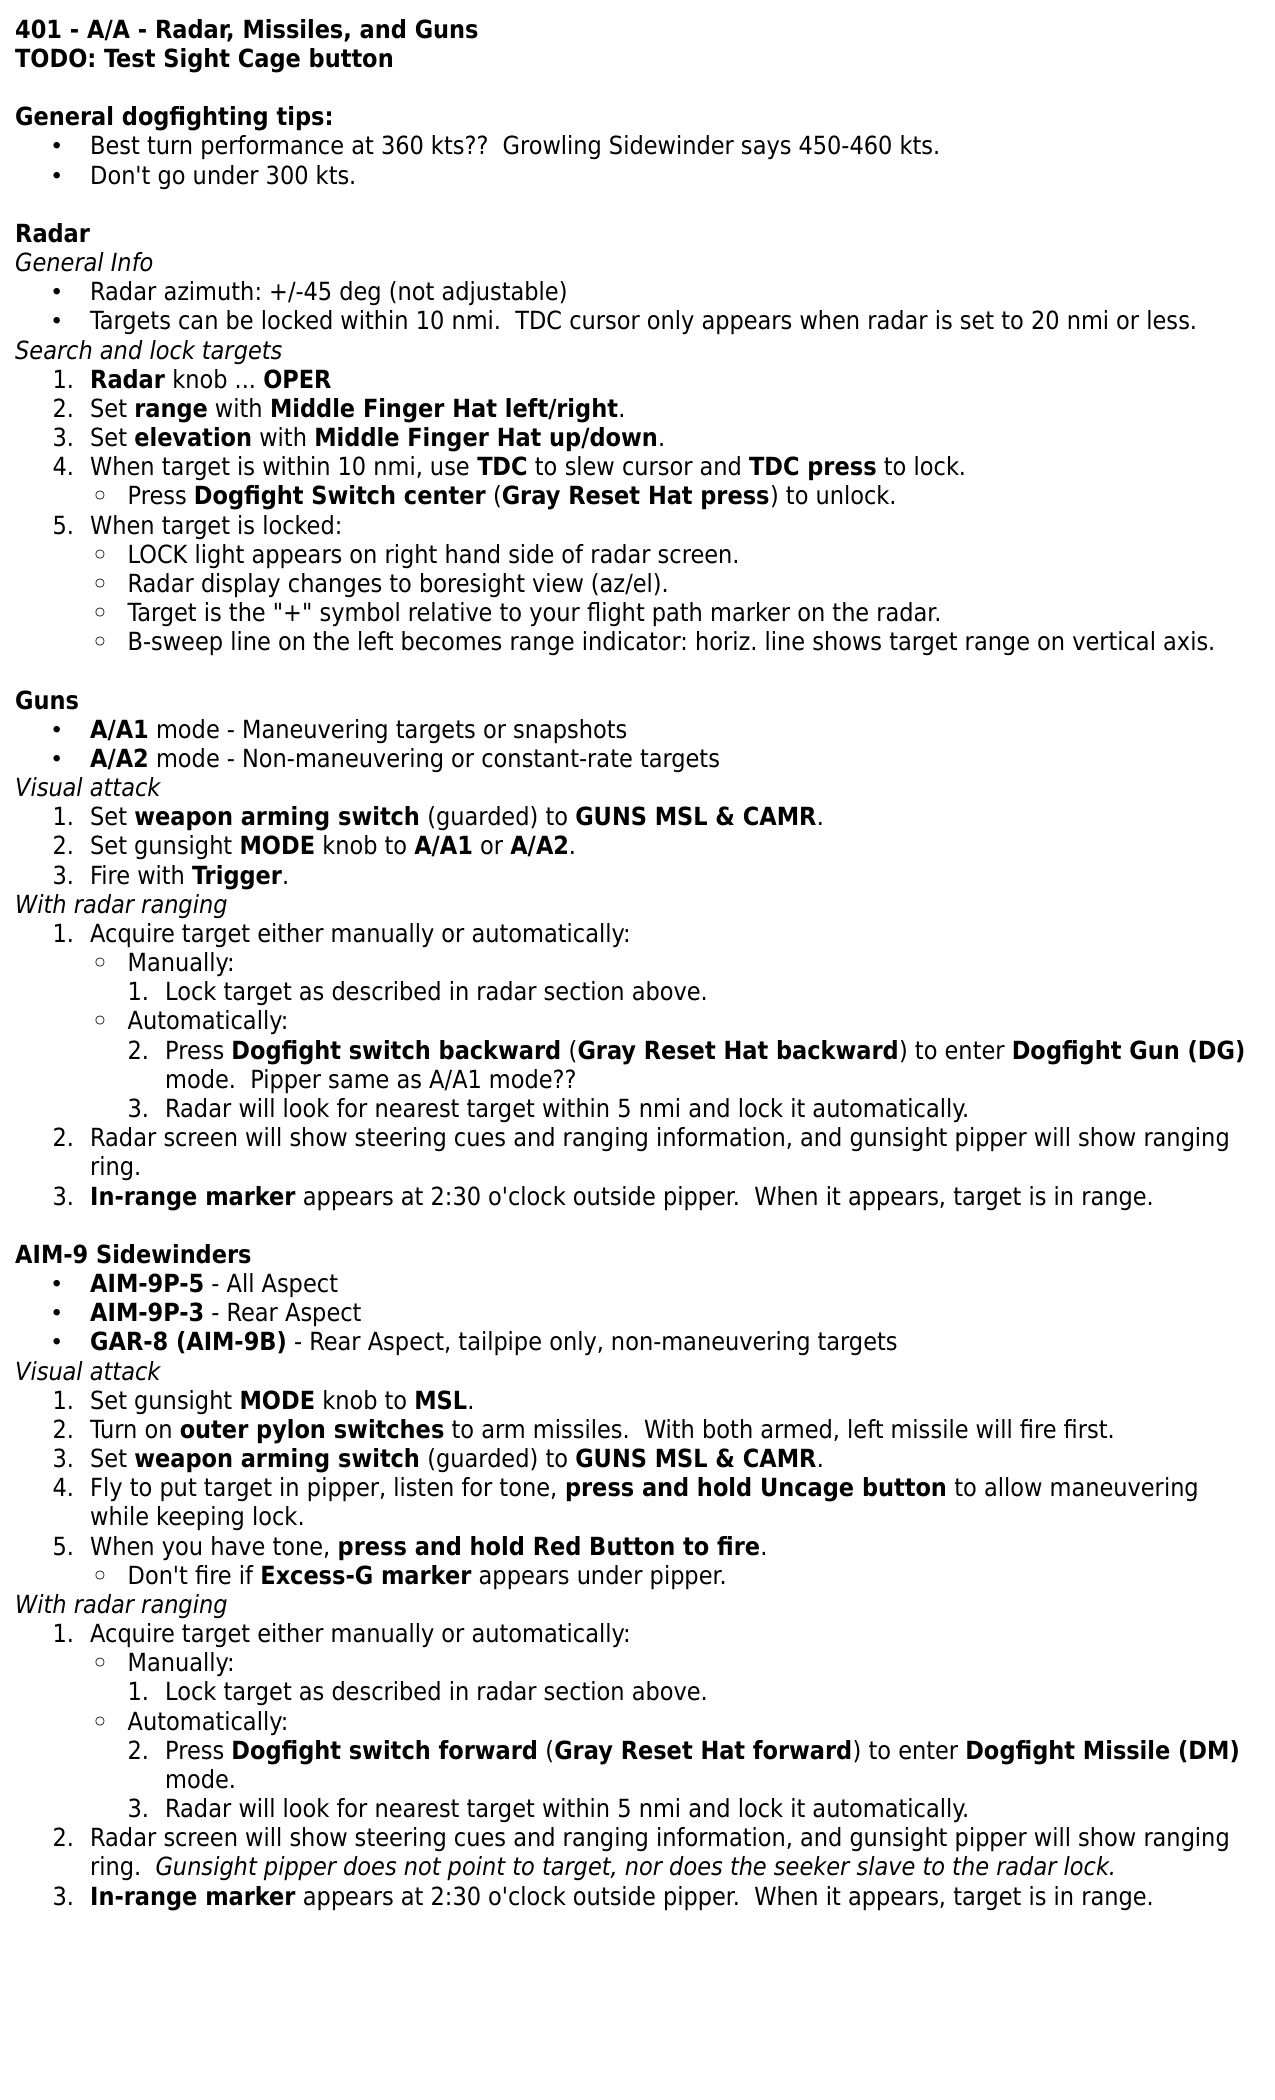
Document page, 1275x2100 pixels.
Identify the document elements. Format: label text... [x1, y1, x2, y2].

list GAR-8 (AIM-9B) - Rear Aspect, tailpipe only, non-maneuvering targets [52, 1327, 1260, 1357]
list Press Dogfight Switch center (Gray Reset Hat press) to unlock. [90, 482, 1260, 511]
text Search and lock targets [15, 336, 1260, 365]
list Acquire target either manually or automatically: [52, 1619, 1260, 1648]
list In-range marker appears at 2:30 o'clock outside pipper. When it appears, target is in range. [52, 1882, 1260, 1911]
list When you have tone, press and hold Red Button to fire. [52, 1532, 1260, 1561]
list Fire with Trigger. [52, 861, 1260, 890]
list Radar screen will show steering cues and ranging information, and gunsight pipper will show ranging ring. [52, 1123, 1260, 1182]
list Don't fire if Excess-G marker appears under pipper. [90, 1561, 1260, 1590]
list Radar knob ... OPER [52, 365, 1260, 394]
text Visual attack [15, 1357, 1260, 1386]
list Set gunsight MODE knob to A/A1 or A/A2. [52, 832, 1260, 861]
list Press Dogfight switch backward (Gray Reset Hat backward) to enter Dogfight Gun (DG) mode. Pipper same as A/A1 mode?? [127, 1036, 1260, 1094]
list Set elevation with Middle Finger Hat up/down. [52, 423, 1260, 452]
list Turn on outer pylon switches to arm missiles. With both armed, left missile will fire first. [52, 1415, 1260, 1444]
list Radar will look for nearest target within 5 nmi and lock it automatically. [127, 1094, 1260, 1123]
text With radar ranging [15, 890, 1260, 919]
list Radar screen will show steering cues and ranging information, and gunsight pipper will show ranging ring. Gunsight pipper does not point to target, nor does the seeker slave to the radar lock. [52, 1823, 1260, 1882]
list AIM-9P-3 - Rear Aspect [52, 1298, 1260, 1327]
text 401 - A/A - Radar, Missiles, and Guns [15, 15, 1260, 44]
list When target is locked: [52, 511, 1260, 540]
list Automatically: [90, 1007, 1260, 1036]
list Fly to put target in pipper, listen for tone, press and hold Uncage button to allow maneuvering while keeping lock. [52, 1473, 1260, 1532]
list Targets can be locked within 10 nmi. TDC cursor only appears when radar is set to 20 nmi or less. [52, 307, 1260, 336]
list Radar display changes to boresight view (az/el). [90, 569, 1260, 598]
text General dogfighting tips: [15, 102, 1260, 132]
list Radar azimuth: +/-45 deg (not adjustable) [52, 277, 1260, 307]
text TODO: Test Sight Cage button [15, 44, 1260, 73]
text Visual attack [15, 773, 1260, 802]
text Guns [15, 686, 1260, 715]
list In-range marker appears at 2:30 o'clock outside pipper. When it appears, target is in range. [52, 1182, 1260, 1211]
text With radar ranging [15, 1590, 1260, 1619]
list Target is the "+" symbol relative to your flight path marker on the radar. [90, 598, 1260, 627]
list Manually: [90, 948, 1260, 977]
text Radar [15, 219, 1260, 248]
list Set weapon arming switch (guarded) to GUNS MSL & CAMR. [52, 802, 1260, 832]
list Set range with Middle Finger Hat left/right. [52, 394, 1260, 423]
text General Info [15, 248, 1260, 277]
list Best turn performance at 360 kts?? Growling Sidewinder says 450-460 kts. [52, 132, 1260, 161]
list B-sweep line on the left becomes range indicator: horiz. line shows target range on vertical axis. [90, 627, 1260, 657]
list Set gunsight MODE knob to MSL. [52, 1386, 1260, 1415]
list Radar will look for nearest target within 5 nmi and lock it automatically. [127, 1794, 1260, 1823]
list LOCK light appears on right hand side of radar screen. [90, 540, 1260, 569]
list A/A2 mode - Non-maneuvering or constant-rate targets [52, 744, 1260, 773]
list Automatically: [90, 1707, 1260, 1736]
list AIM-9P-5 - All Aspect [52, 1269, 1260, 1298]
list Lock target as described in radar section above. [127, 1677, 1260, 1707]
list Set weapon arming switch (guarded) to GUNS MSL & CAMR. [52, 1444, 1260, 1473]
list Press Dogfight switch forward (Gray Reset Hat forward) to enter Dogfight Missile (DM) mode. [127, 1736, 1260, 1794]
text AIM-9 Sidewinders [15, 1240, 1260, 1269]
list Lock target as described in radar section above. [127, 977, 1260, 1007]
list Don't go under 300 kts. [52, 161, 1260, 190]
list A/A1 mode - Maneuvering targets or snapshots [52, 715, 1260, 744]
list Acquire target either manually or automatically: [52, 919, 1260, 948]
list When target is within 10 nmi, use TDC to slew cursor and TDC press to lock. [52, 452, 1260, 482]
list Manually: [90, 1648, 1260, 1677]
